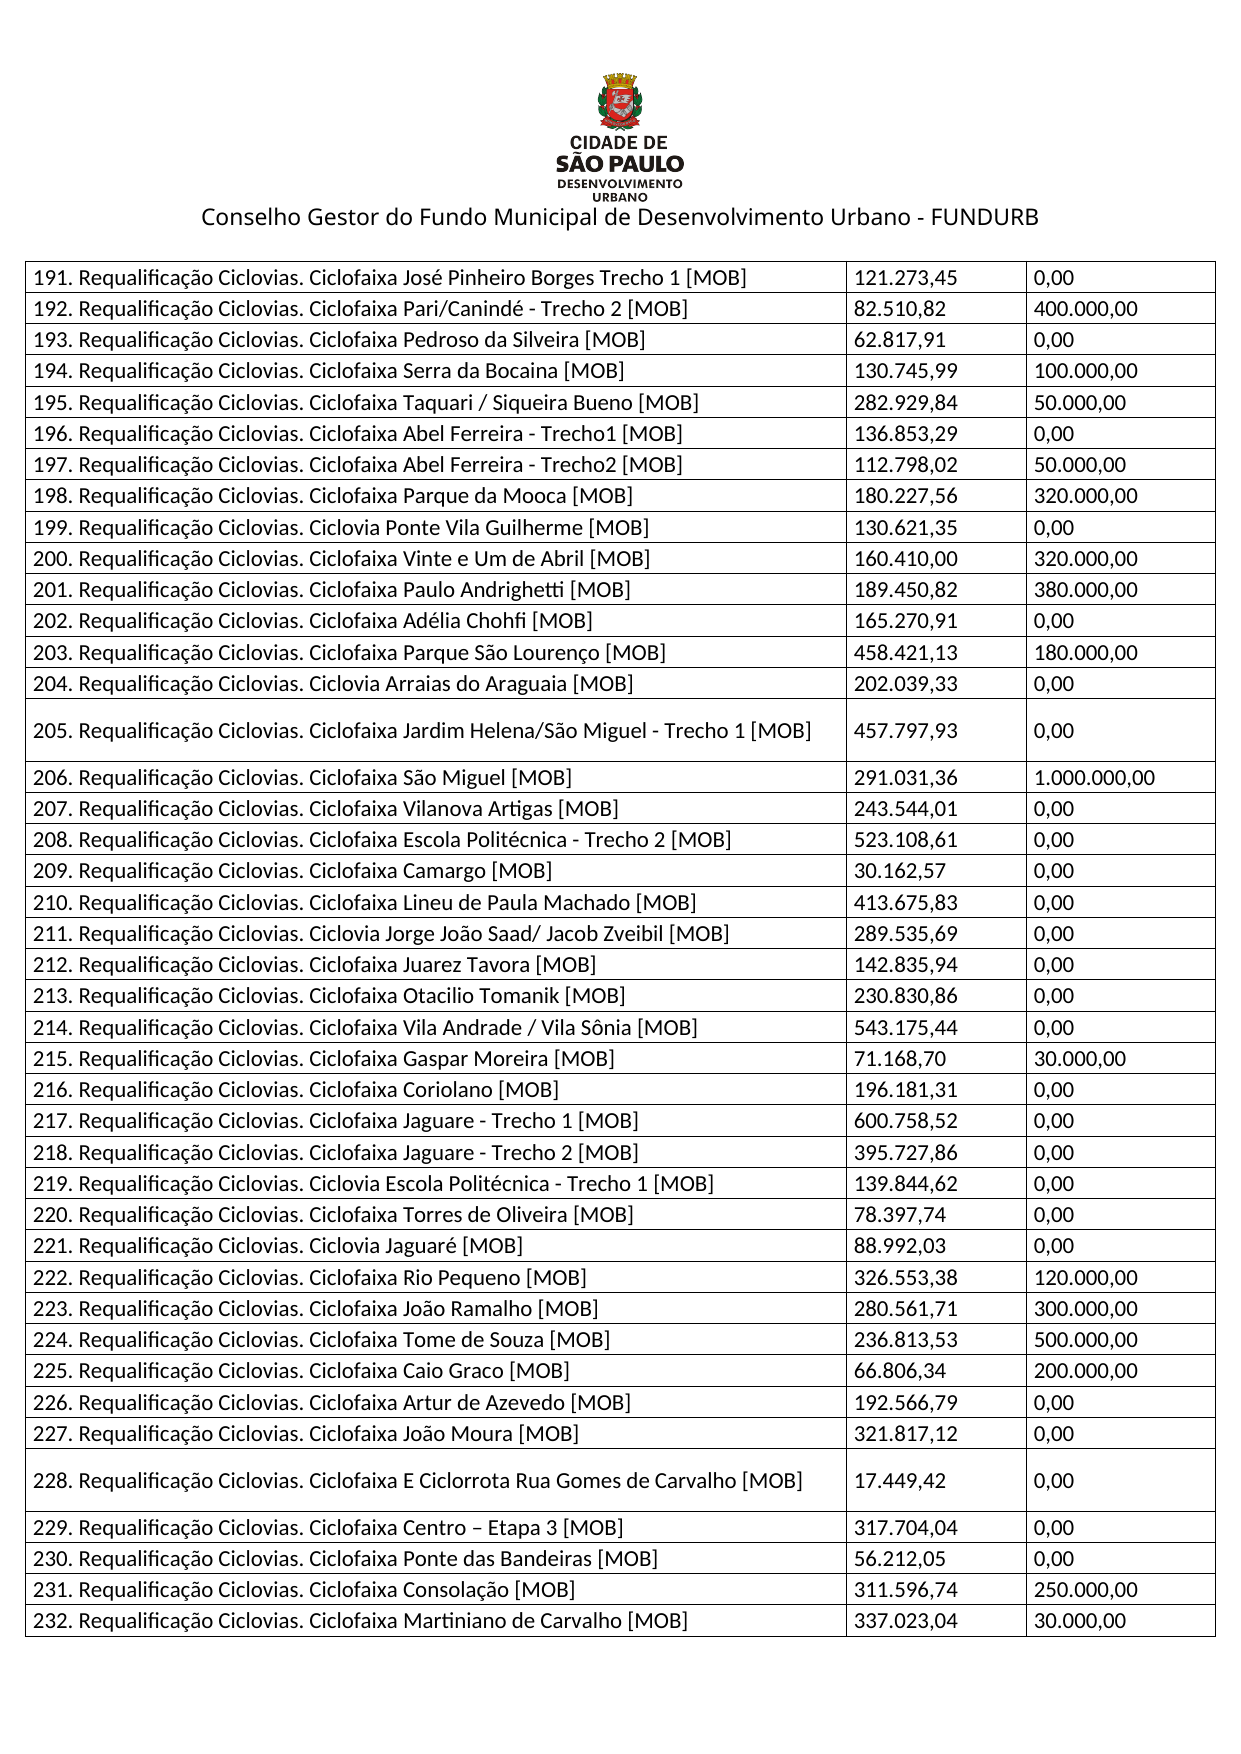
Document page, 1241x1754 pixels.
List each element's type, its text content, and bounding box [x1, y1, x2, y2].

table_cell 194. Requalificação Ciclovias. Ciclofaixa Serra da Bocaina [MOB] [26, 355, 846, 386]
table_cell 0,00 [1027, 605, 1215, 636]
table_cell 196. Requalificação Ciclovias. Ciclofaixa Abel Ferreira - Trecho1 [MOB] [26, 418, 846, 448]
table_cell 206. Requalificação Ciclovias. Ciclofaixa São Miguel [MOB] [26, 762, 846, 792]
table_cell 217. Requalificação Ciclovias. Ciclofaixa Jaguare - Trecho 1 [MOB] [26, 1105, 846, 1136]
table_cell 204. Requalificação Ciclovias. Ciclovia Arraias do Araguaia [MOB] [26, 668, 846, 698]
table_cell 311.596,74 [847, 1574, 1026, 1604]
table_cell 200. Requalificação Ciclovias. Ciclofaixa Vinte e Um de Abril [MOB] [26, 543, 846, 573]
table_cell 78.397,74 [847, 1199, 1026, 1229]
table_cell 0,00 [1027, 980, 1215, 1011]
table_cell 211. Requalificação Ciclovias. Ciclovia Jorge João Saad/ Jacob Zveibil [MOB] [26, 918, 846, 948]
table_cell 196.181,31 [847, 1074, 1026, 1104]
table_cell 165.270,91 [847, 605, 1026, 636]
table_cell 0,00 [1027, 1387, 1215, 1417]
table_cell 203. Requalificação Ciclovias. Ciclofaixa Parque São Lourenço [MOB] [26, 637, 846, 667]
table_cell 380.000,00 [1027, 574, 1215, 604]
table_cell 209. Requalificação Ciclovias. Ciclofaixa Camargo [MOB] [26, 855, 846, 886]
table_cell 56.212,05 [847, 1543, 1026, 1573]
table_cell 50.000,00 [1027, 387, 1215, 417]
table_cell 199. Requalificação Ciclovias. Ciclovia Ponte Vila Guilherme [MOB] [26, 512, 846, 542]
table_cell 112.798,02 [847, 449, 1026, 479]
table_cell 0,00 [1027, 1199, 1215, 1229]
table_cell 523.108,61 [847, 824, 1026, 854]
table_cell 0,00 [1027, 418, 1215, 448]
table_cell 30.000,00 [1027, 1605, 1215, 1636]
table_cell 191. Requalificação Ciclovias. Ciclofaixa José Pinheiro Borges Trecho 1 [MOB] [26, 262, 846, 292]
table_cell 201. Requalificação Ciclovias. Ciclofaixa Paulo Andrighetti [MOB] [26, 574, 846, 604]
table_cell 0,00 [1027, 324, 1215, 354]
table_cell 0,00 [1027, 793, 1215, 823]
table_cell 223. Requalificação Ciclovias. Ciclofaixa João Ramalho [MOB] [26, 1293, 846, 1323]
table_cell 50.000,00 [1027, 449, 1215, 479]
table_cell 326.553,38 [847, 1262, 1026, 1292]
table_cell 198. Requalificação Ciclovias. Ciclofaixa Parque da Mooca [MOB] [26, 480, 846, 511]
table_cell 139.844,62 [847, 1168, 1026, 1198]
table_cell 195. Requalificação Ciclovias. Ciclofaixa Taquari / Siqueira Bueno [MOB] [26, 387, 846, 417]
table_cell 0,00 [1027, 699, 1215, 761]
table_cell 230. Requalificação Ciclovias. Ciclofaixa Ponte das Bandeiras [MOB] [26, 1543, 846, 1573]
table_cell 219. Requalificação Ciclovias. Ciclovia Escola Politécnica - Trecho 1 [MOB] [26, 1168, 846, 1198]
table_cell 220. Requalificação Ciclovias. Ciclofaixa Torres de Oliveira [MOB] [26, 1199, 846, 1229]
table_cell 0,00 [1027, 1012, 1215, 1042]
table_cell 192.566,79 [847, 1387, 1026, 1417]
table_cell 457.797,93 [847, 699, 1026, 761]
table_cell 300.000,00 [1027, 1293, 1215, 1323]
table_cell 0,00 [1027, 887, 1215, 917]
table_cell 207. Requalificação Ciclovias. Ciclofaixa Vilanova Artigas [MOB] [26, 793, 846, 823]
table_cell 221. Requalificação Ciclovias. Ciclovia Jaguaré [MOB] [26, 1230, 846, 1261]
table_cell 215. Requalificação Ciclovias. Ciclofaixa Gaspar Moreira [MOB] [26, 1043, 846, 1073]
table_cell 395.727,86 [847, 1137, 1026, 1167]
table_cell 121.273,45 [847, 262, 1026, 292]
table_cell 543.175,44 [847, 1012, 1026, 1042]
table_cell 458.421,13 [847, 637, 1026, 667]
table_cell 232. Requalificação Ciclovias. Ciclofaixa Martiniano de Carvalho [MOB] [26, 1605, 846, 1636]
table_cell 216. Requalificação Ciclovias. Ciclofaixa Coriolano [MOB] [26, 1074, 846, 1104]
table_cell 320.000,00 [1027, 543, 1215, 573]
table_cell 210. Requalificação Ciclovias. Ciclofaixa Lineu de Paula Machado [MOB] [26, 887, 846, 917]
table_cell 413.675,83 [847, 887, 1026, 917]
table_cell 189.450,82 [847, 574, 1026, 604]
table_cell 0,00 [1027, 949, 1215, 979]
table_cell 30.000,00 [1027, 1043, 1215, 1073]
table_cell 213. Requalificação Ciclovias. Ciclofaixa Otacilio Tomanik [MOB] [26, 980, 846, 1011]
table_cell 226. Requalificação Ciclovias. Ciclofaixa Artur de Azevedo [MOB] [26, 1387, 846, 1417]
table_cell 160.410,00 [847, 543, 1026, 573]
table_cell 66.806,34 [847, 1355, 1026, 1386]
table_cell 600.758,52 [847, 1105, 1026, 1136]
table_cell 231. Requalificação Ciclovias. Ciclofaixa Consolação [MOB] [26, 1574, 846, 1604]
table_cell 82.510,82 [847, 293, 1026, 323]
table_cell 291.031,36 [847, 762, 1026, 792]
table_cell 0,00 [1027, 512, 1215, 542]
table_cell 142.835,94 [847, 949, 1026, 979]
table_cell 214. Requalificação Ciclovias. Ciclofaixa Vila Andrade / Vila Sônia [MOB] [26, 1012, 846, 1042]
table_cell 229. Requalificação Ciclovias. Ciclofaixa Centro – Etapa 3 [MOB] [26, 1512, 846, 1542]
table_cell 0,00 [1027, 855, 1215, 886]
table_cell 180.000,00 [1027, 637, 1215, 667]
table_cell 230.830,86 [847, 980, 1026, 1011]
table_cell 243.544,01 [847, 793, 1026, 823]
table_cell 100.000,00 [1027, 355, 1215, 386]
table_cell 130.745,99 [847, 355, 1026, 386]
table_cell 0,00 [1027, 1418, 1215, 1448]
table_cell 30.162,57 [847, 855, 1026, 886]
table_cell 202.039,33 [847, 668, 1026, 698]
table_cell 180.227,56 [847, 480, 1026, 511]
table_cell 62.817,91 [847, 324, 1026, 354]
table_cell 321.817,12 [847, 1418, 1026, 1448]
table_cell 236.813,53 [847, 1324, 1026, 1354]
table_cell 289.535,69 [847, 918, 1026, 948]
table_cell 130.621,35 [847, 512, 1026, 542]
table_cell 192. Requalificação Ciclovias. Ciclofaixa Pari/Canindé - Trecho 2 [MOB] [26, 293, 846, 323]
table_cell 218. Requalificação Ciclovias. Ciclofaixa Jaguare - Trecho 2 [MOB] [26, 1137, 846, 1167]
table_cell 0,00 [1027, 1074, 1215, 1104]
table_cell 193. Requalificação Ciclovias. Ciclofaixa Pedroso da Silveira [MOB] [26, 324, 846, 354]
table_cell 337.023,04 [847, 1605, 1026, 1636]
table_cell 500.000,00 [1027, 1324, 1215, 1354]
table_cell 208. Requalificação Ciclovias. Ciclofaixa Escola Politécnica - Trecho 2 [MOB] [26, 824, 846, 854]
table_cell 282.929,84 [847, 387, 1026, 417]
table_cell 317.704,04 [847, 1512, 1026, 1542]
table_cell 0,00 [1027, 1137, 1215, 1167]
table_cell 0,00 [1027, 1105, 1215, 1136]
table_cell 0,00 [1027, 1230, 1215, 1261]
table_cell 224. Requalificação Ciclovias. Ciclofaixa Tome de Souza [MOB] [26, 1324, 846, 1354]
table_cell 0,00 [1027, 1168, 1215, 1198]
table_cell 222. Requalificação Ciclovias. Ciclofaixa Rio Pequeno [MOB] [26, 1262, 846, 1292]
table_cell 17.449,42 [847, 1449, 1026, 1511]
table_cell 320.000,00 [1027, 480, 1215, 511]
table_cell 228. Requalificação Ciclovias. Ciclofaixa E Ciclorrota Rua Gomes de Carvalho [MOB] [26, 1449, 846, 1511]
table_cell 88.992,03 [847, 1230, 1026, 1261]
table_cell 136.853,29 [847, 418, 1026, 448]
table_cell 227. Requalificação Ciclovias. Ciclofaixa João Moura [MOB] [26, 1418, 846, 1448]
table_cell 225. Requalificação Ciclovias. Ciclofaixa Caio Graco [MOB] [26, 1355, 846, 1386]
table_cell 212. Requalificação Ciclovias. Ciclofaixa Juarez Tavora [MOB] [26, 949, 846, 979]
table_cell 0,00 [1027, 262, 1215, 292]
picture [556, 73, 684, 202]
table_cell 197. Requalificação Ciclovias. Ciclofaixa Abel Ferreira - Trecho2 [MOB] [26, 449, 846, 479]
table_cell 0,00 [1027, 918, 1215, 948]
table_cell 400.000,00 [1027, 293, 1215, 323]
table_cell 0,00 [1027, 1449, 1215, 1511]
table_cell 200.000,00 [1027, 1355, 1215, 1386]
table_cell 0,00 [1027, 668, 1215, 698]
table_cell 205. Requalificação Ciclovias. Ciclofaixa Jardim Helena/São Miguel - Trecho 1 [MOB] [26, 699, 846, 761]
table_cell 71.168,70 [847, 1043, 1026, 1073]
table_cell 1.000.000,00 [1027, 762, 1215, 792]
table_cell 0,00 [1027, 1543, 1215, 1573]
table_cell 120.000,00 [1027, 1262, 1215, 1292]
table_cell 202. Requalificação Ciclovias. Ciclofaixa Adélia Chohfi [MOB] [26, 605, 846, 636]
table_cell 0,00 [1027, 824, 1215, 854]
table_cell 280.561,71 [847, 1293, 1026, 1323]
table_cell 250.000,00 [1027, 1574, 1215, 1604]
table_cell 0,00 [1027, 1512, 1215, 1542]
